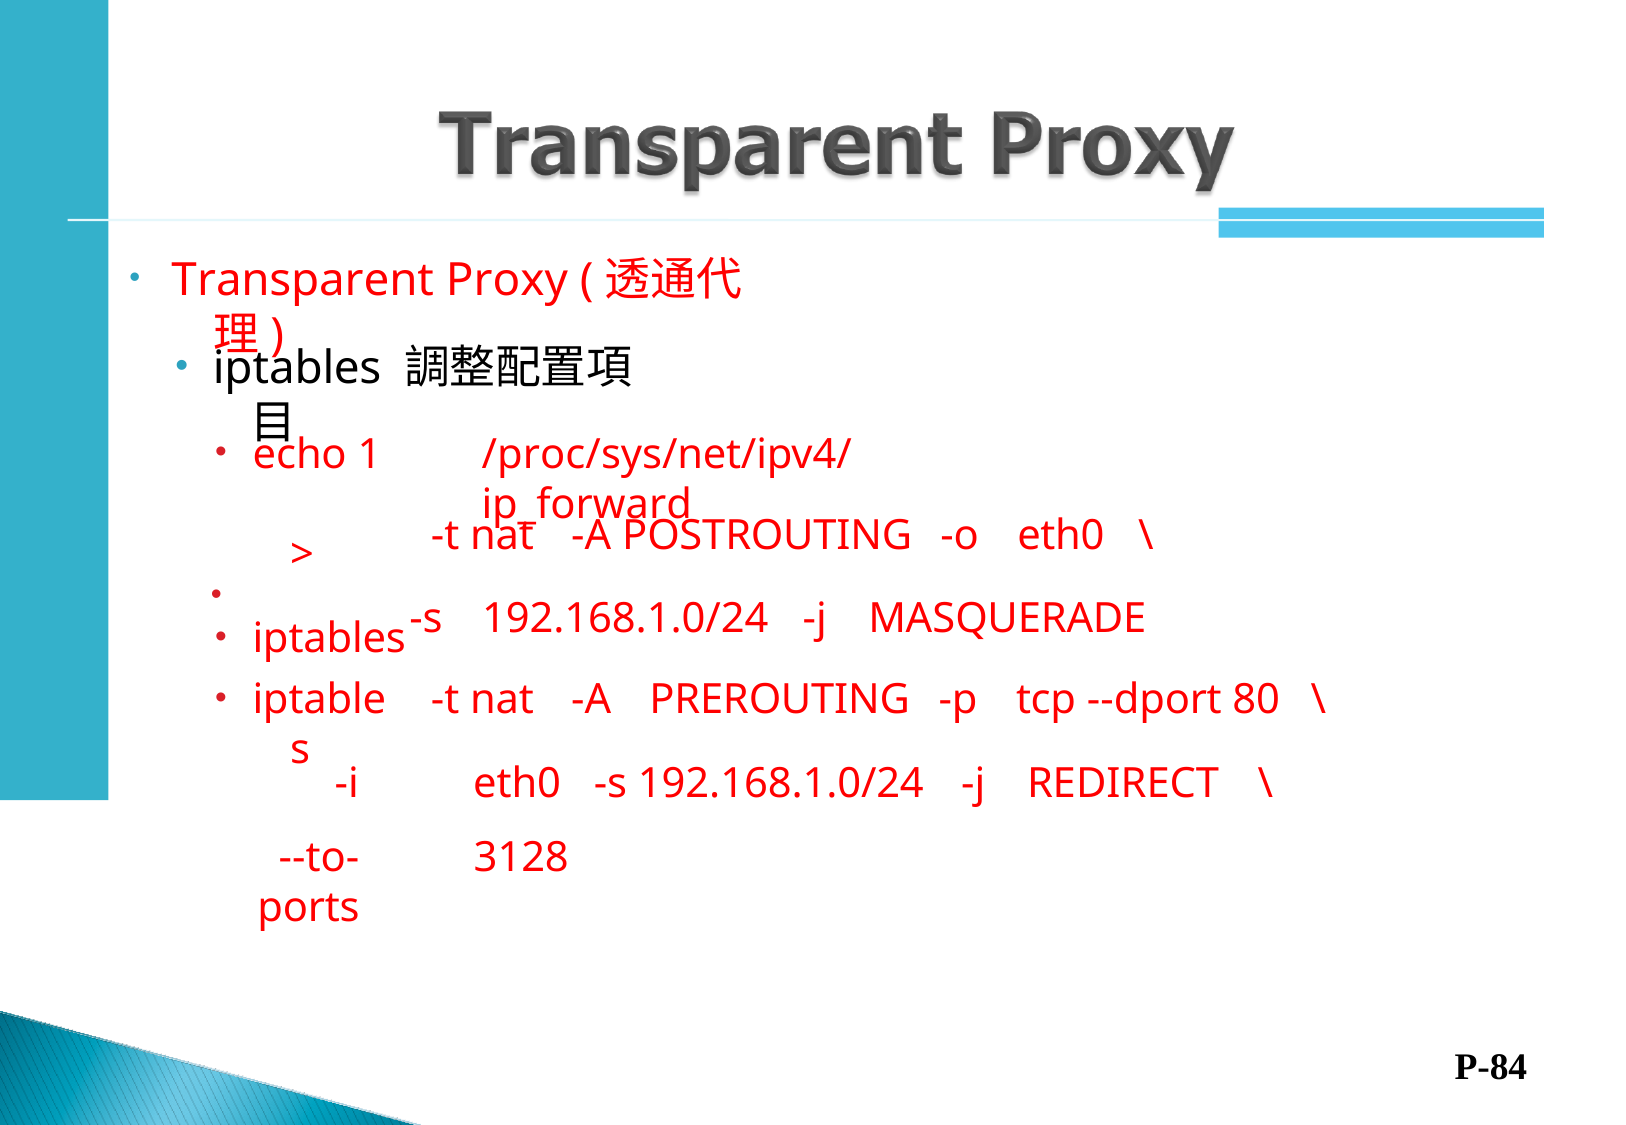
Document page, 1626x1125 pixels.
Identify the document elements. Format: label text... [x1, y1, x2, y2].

text_box [429, 81, 1244, 203]
text_box -i --to-ports [257, 755, 437, 881]
text_box P-67 [1452, 1042, 1532, 1090]
text_box -s 192.168.1.0/24 -j MASQUERADE -t nat -A PREROUTING -p tcp --dport 80 \ [407, 590, 1329, 724]
text_box -t nat -A POSTROUTING -o eth0 \ [428, 507, 1157, 559]
text_box /proc/sys/net/ipv4/ip_forward [479, 426, 1033, 478]
text_box iptables [210, 672, 395, 724]
text_box eth0 -s 192.168.1.0/24 -j REDIRECT \ 3128 [471, 731, 1276, 881]
text_box Transparent Proxy (透通代理) [125, 250, 770, 306]
text_box echo 1 > iptables [210, 426, 445, 559]
text_box iptables 調整配置項目 [171, 338, 658, 394]
